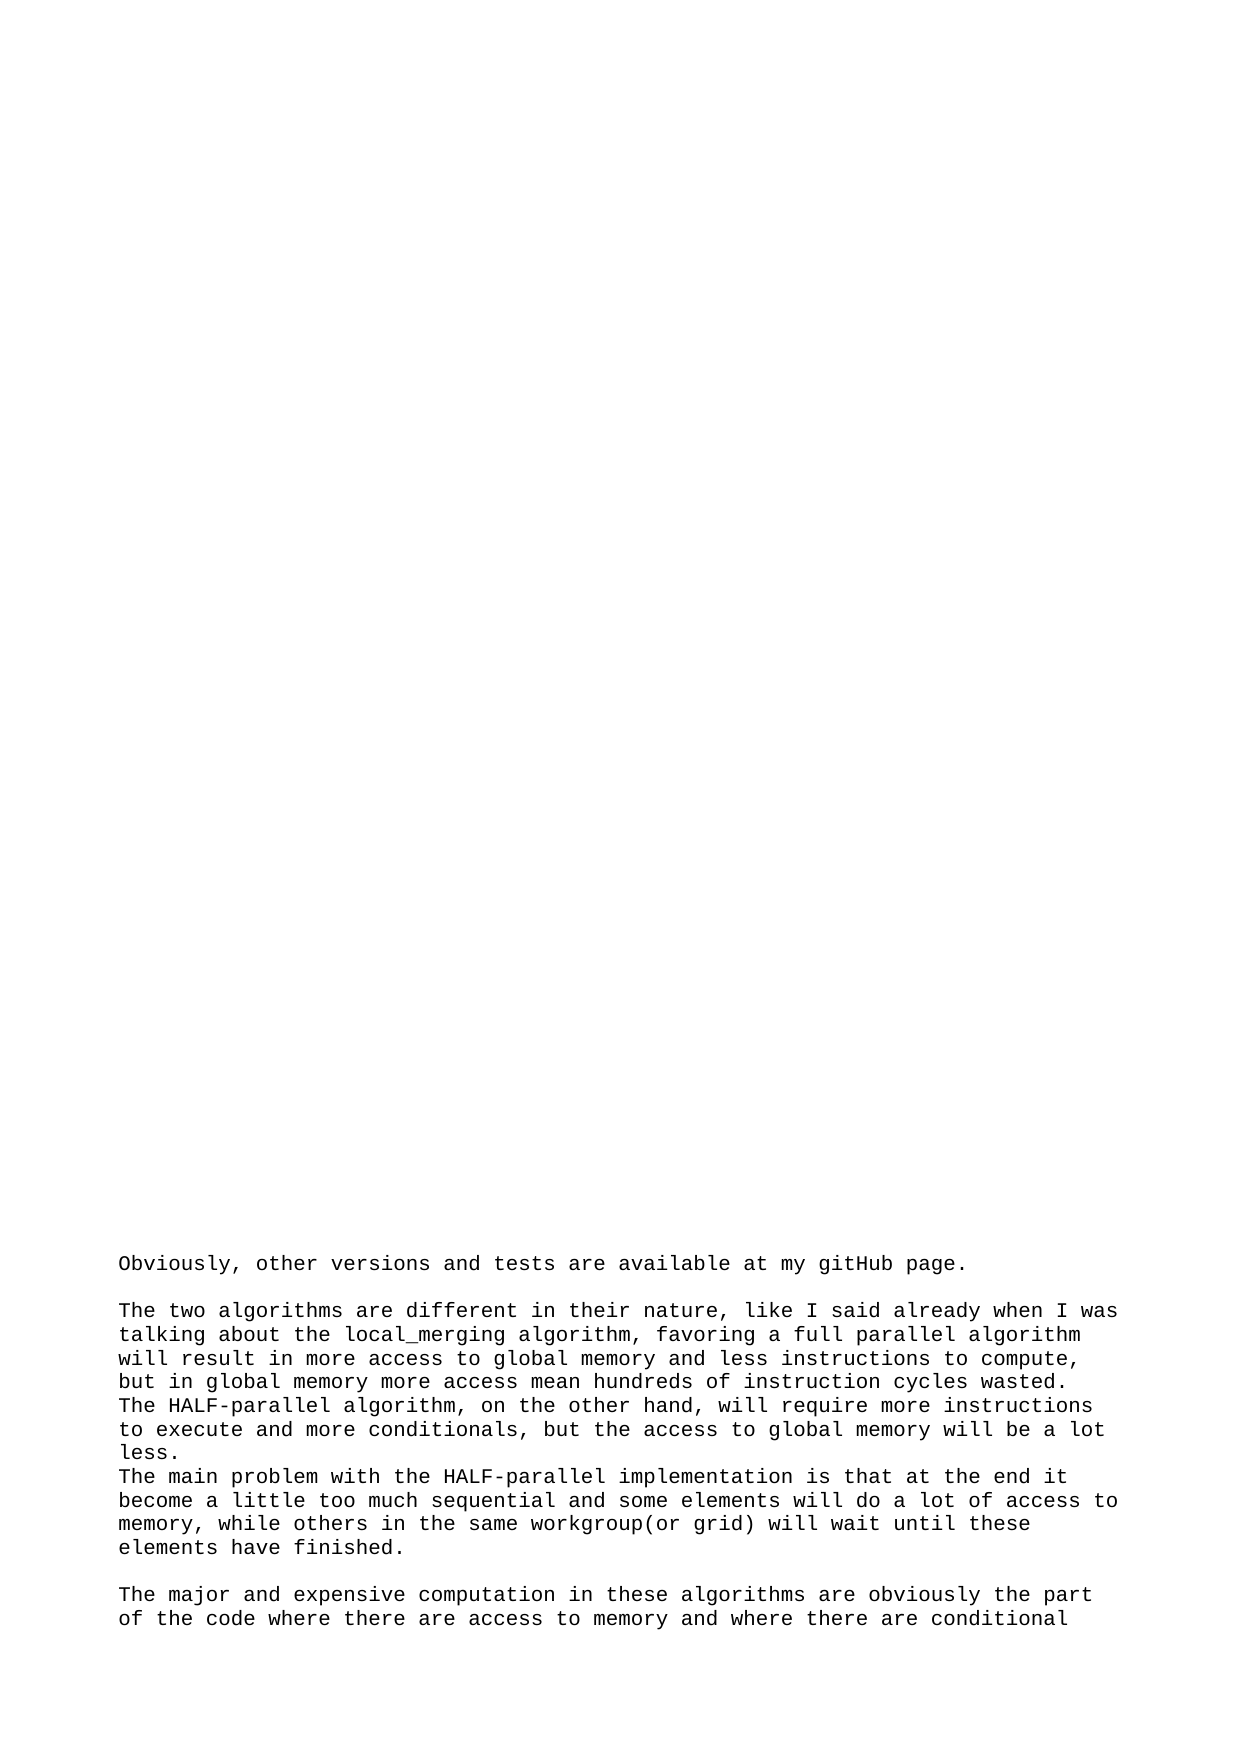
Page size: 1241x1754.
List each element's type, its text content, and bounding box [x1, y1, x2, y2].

text The HALF-parallel algorithm, on the other hand, will require more instructions to execute and more conditionals, but the access to global memory will be a lot less. [118, 1395, 1122, 1466]
text The major and expensive computation in these algorithms are obviously the part of the code where there are access to memory and where there are conditional [118, 1584, 1122, 1631]
text The main problem with the HALF-parallel implementation is that at the end it become a little too much sequential and some elements will do a lot of access to memory, while others in the same workgroup(or grid) will wait until these elements have finished. [118, 1466, 1122, 1561]
text Obviously, other versions and tests are available at my gitHub page. [118, 1253, 1122, 1277]
text The two algorithms are different in their nature, like I said already when I was talking about the local_merging algorithm, favoring a full parallel algorithm will result in more access to global memory and less instructions to compute, but in global memory more access mean hundreds of instruction cycles wasted. [118, 1300, 1122, 1395]
